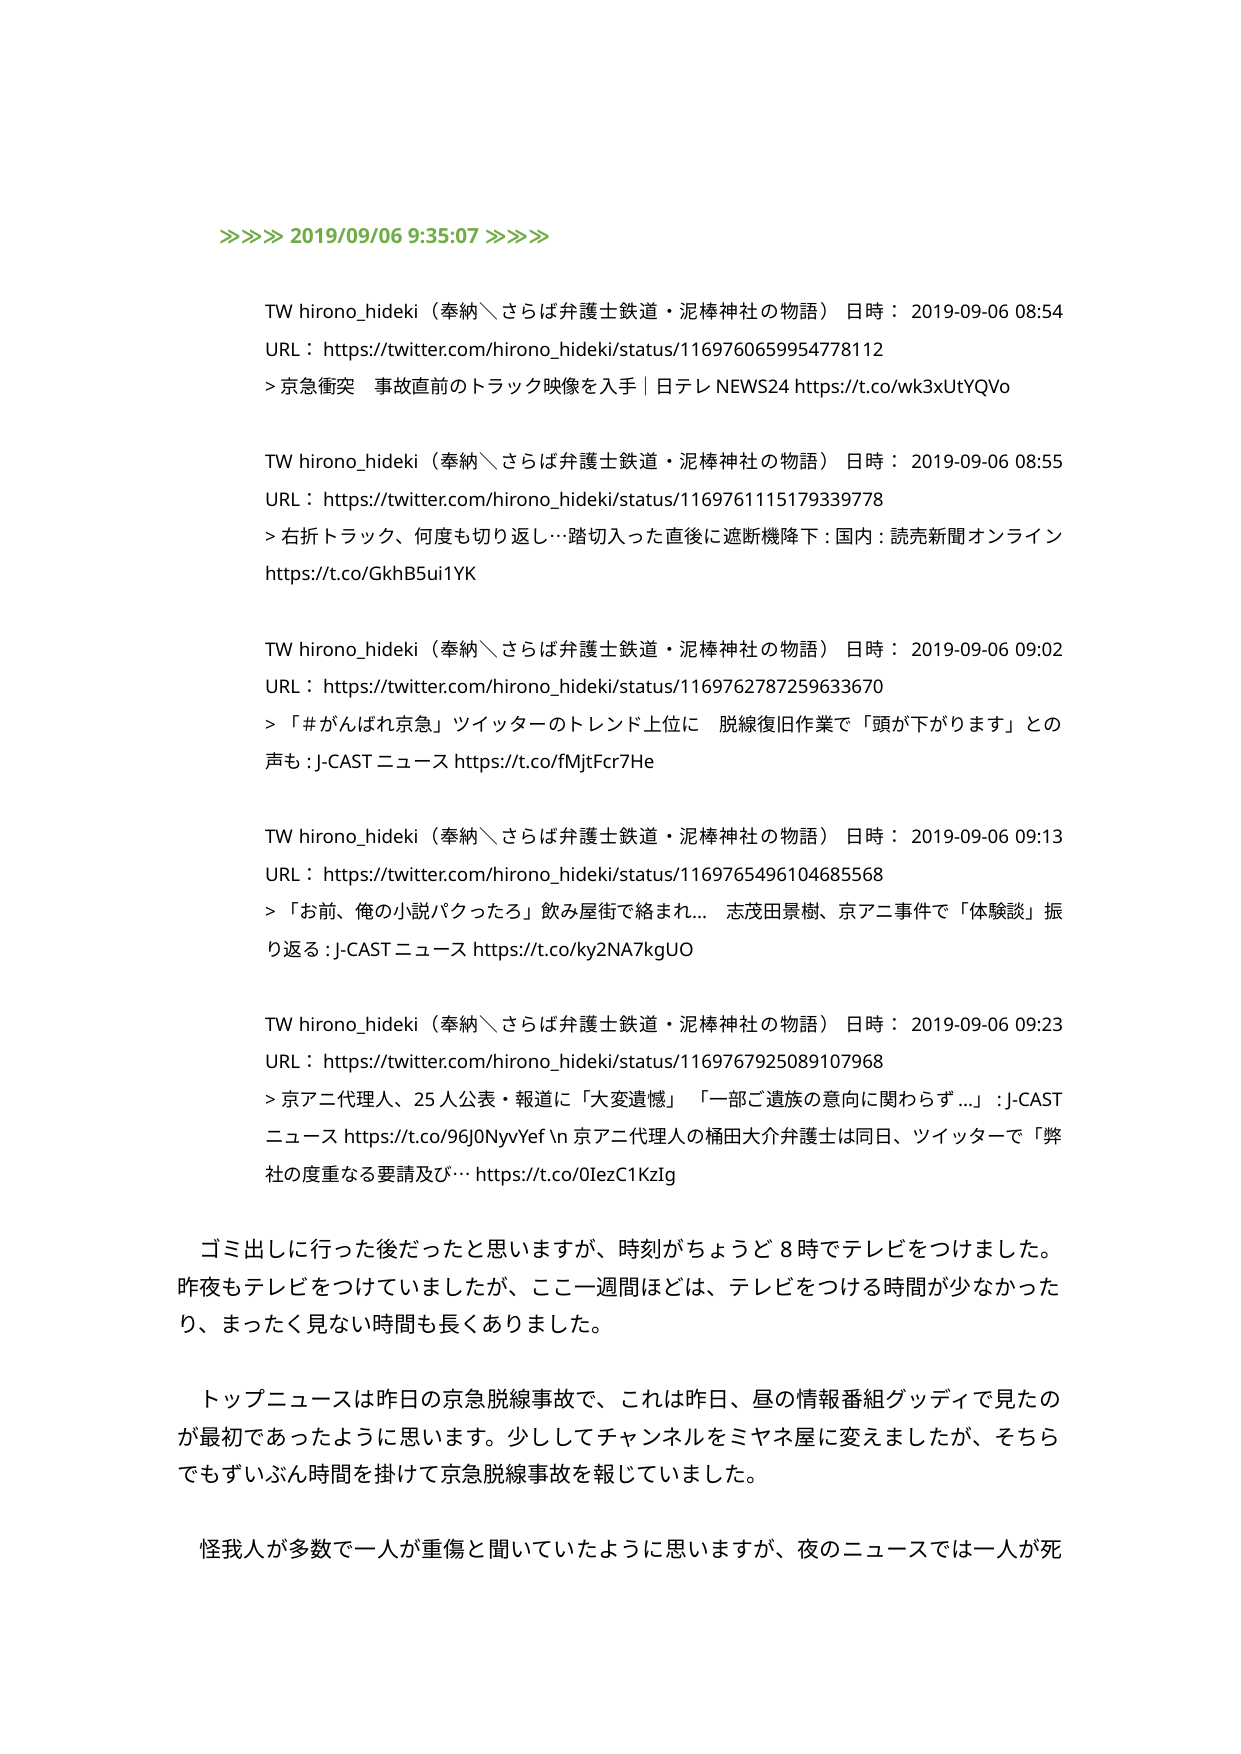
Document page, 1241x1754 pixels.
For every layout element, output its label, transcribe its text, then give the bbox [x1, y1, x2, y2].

text TW hirono_hideki（奉納＼さらば弁護士鉄道・泥棒神社の物語） 日時： 2019-09-06 09:13 URL： https://twitter.com/hirono_hideki/status/1169765496104685568 [265, 817, 1063, 892]
text TW hirono_hideki（奉納＼さらば弁護士鉄道・泥棒神社の物語） 日時： 2019-09-06 09:23 URL： https://twitter.com/hirono_hideki/status/1169767925089107968 [265, 1004, 1063, 1079]
text 怪我人が多数で一人が重傷と聞いていたように思いますが、夜のニュースでは一人が死 [177, 1529, 1063, 1567]
text TW hirono_hideki（奉納＼さらば弁護士鉄道・泥棒神社の物語） 日時： 2019-09-06 08:55 URL： https://twitter.com/hirono_hideki/status/1169761115179339778 [265, 442, 1063, 517]
text TW hirono_hideki（奉納＼さらば弁護士鉄道・泥棒神社の物語） 日時： 2019-09-06 08:54 URL： https://twitter.com/hirono_hideki/status/1169760659954778112 [265, 292, 1063, 367]
text ≫≫≫ 2019/09/06 9:35:07 ≫≫≫ [219, 217, 1063, 254]
text ゴミ出しに行った後だったと思いますが、時刻がちょうど8時でテレビをつけました。昨夜もテレビをつけていましたが、ここ一週間ほどは、テレビをつける時間が少なかったり、まったく見ない時間も長くありました。 [177, 1229, 1063, 1342]
text > 「＃がんばれ京急」ツイッターのトレンド上位に 脱線復旧作業で「頭が下がります」との声も : J-CASTニュース https://t.co/fMjtFcr7He [265, 704, 1063, 779]
text > 右折トラック、何度も切り返し…踏切入った直後に遮断機降下 : 国内 : 読売新聞オンライン https://t.co/GkhB5ui1YK [265, 517, 1063, 592]
text トップニュースは昨日の京急脱線事故で、これは昨日、昼の情報番組グッディで見たのが最初であったように思います。少ししてチャンネルをミヤネ屋に変えましたが、そちらでもずいぶん時間を掛けて京急脱線事故を報じていました。 [177, 1379, 1063, 1492]
text TW hirono_hideki（奉納＼さらば弁護士鉄道・泥棒神社の物語） 日時： 2019-09-06 09:02 URL： https://twitter.com/hirono_hideki/status/1169762787259633670 [265, 629, 1063, 704]
text > 京アニ代理人、25人公表・報道に「大変遺憾」 「一部ご遺族の意向に関わらず...」 : J-CASTニュース https://t.co/96J0NyvYef \n 京アニ代理人の桶田大介弁護士は同日、ツイッターで「弊社の度重なる要請及び… https://t.co/0IezC1KzIg [265, 1079, 1063, 1192]
text > 「お前、俺の小説パクったろ」飲み屋街で絡まれ... 志茂田景樹、京アニ事件で「体験談」振り返る : J-CASTニュース https://t.co/ky2NA7kgUO [265, 892, 1063, 967]
text > 京急衝突 事故直前のトラック映像を入手｜日テレNEWS24 https://t.co/wk3xUtYQVo [265, 367, 1063, 404]
